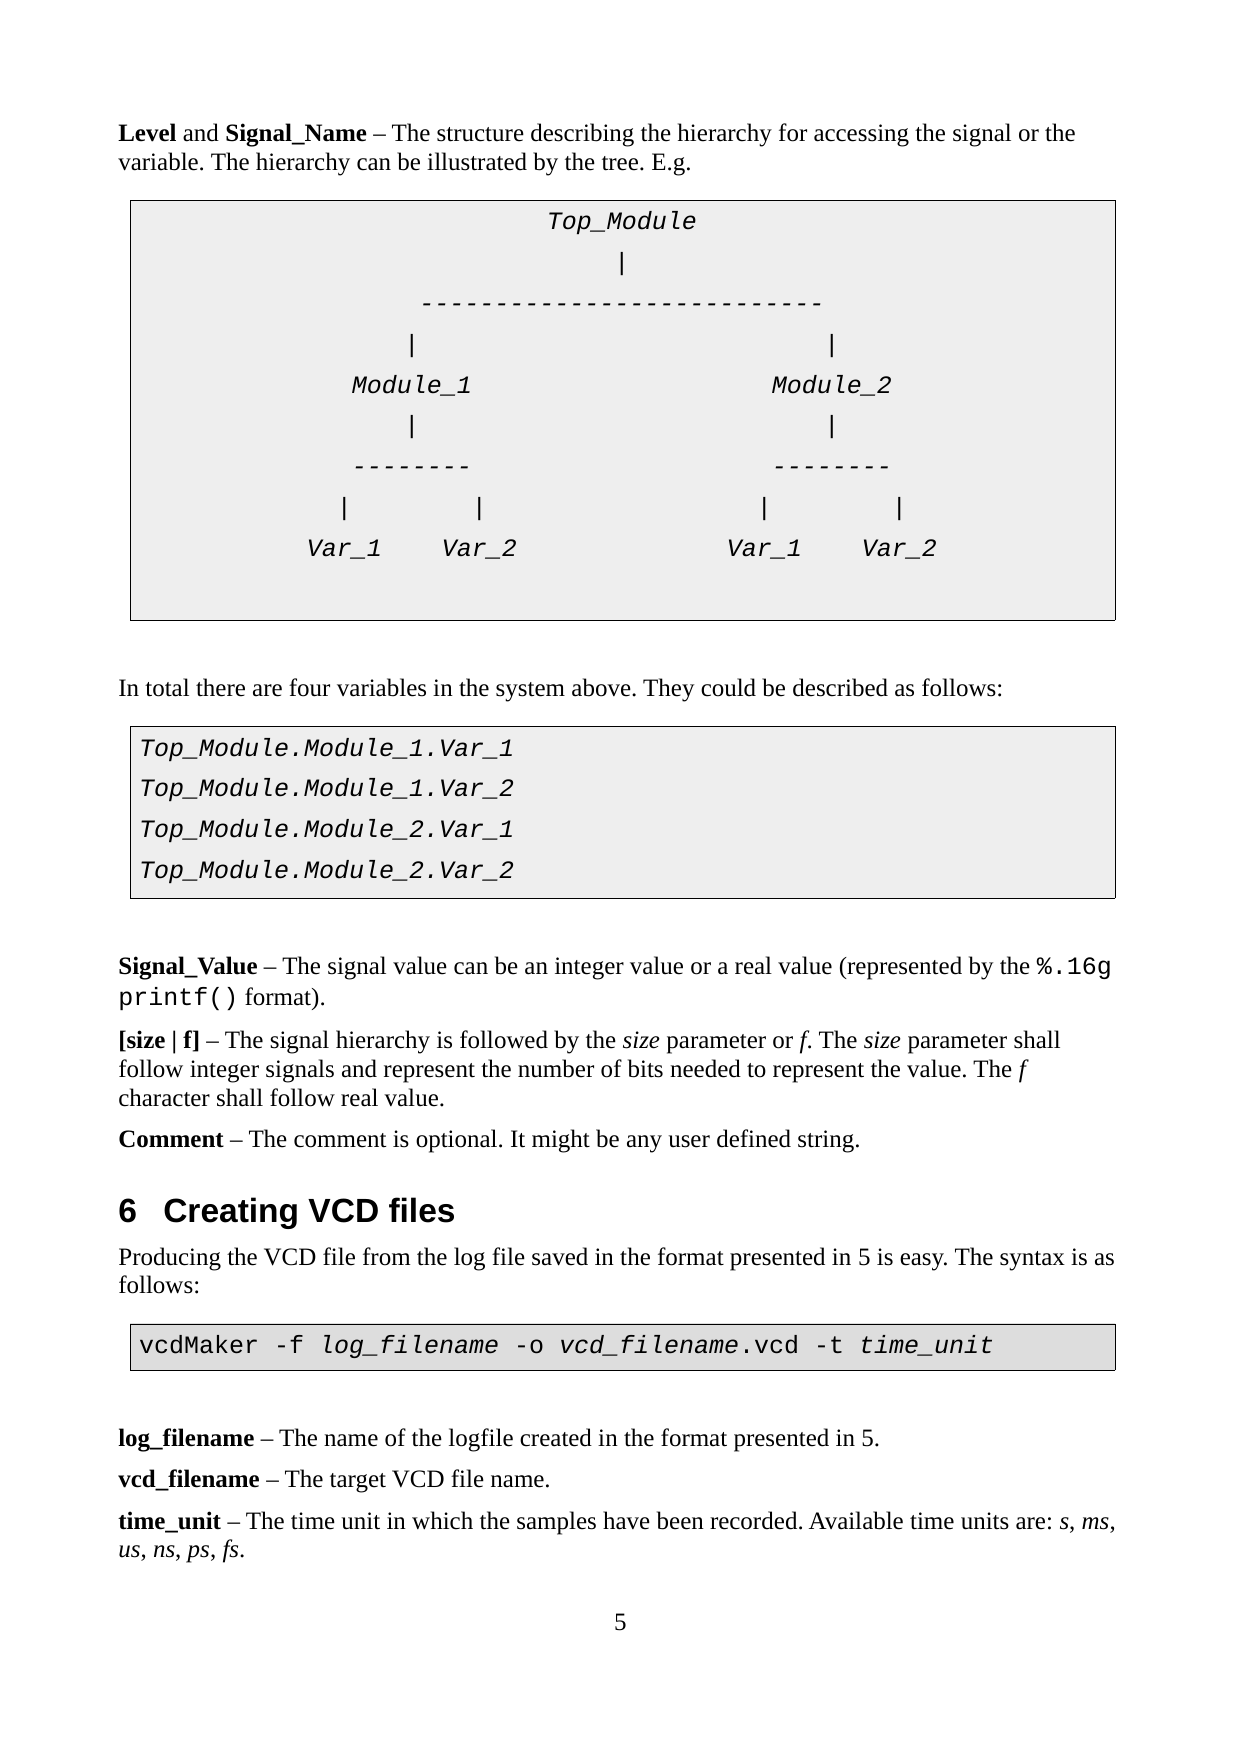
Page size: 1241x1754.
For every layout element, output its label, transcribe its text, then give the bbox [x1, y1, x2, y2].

text vcdMaker -f log_filename -o vcd_filename.vcd -t time_unit [139, 1332, 1106, 1361]
text -------- -------- [139, 454, 1106, 482]
text --------------------------- [139, 291, 1106, 319]
text vcd_filename – The target VCD file name. [118, 1464, 1122, 1493]
text [size | f] – The signal hierarchy is followed by the size parameter or f. The size parameter shall follow integer signals and represent the number of bits needed to represent the value. The f character shall follow real value. [118, 1025, 1122, 1112]
text | | [139, 413, 1106, 441]
text | | [139, 331, 1106, 360]
text Level and Signal_Name – The structure describing the hierarchy for accessing the signal or the variable. The hierarchy can be illustrated by the tree. E.g. [118, 118, 1122, 176]
text Top_Module.Module_1.Var_2 [139, 776, 1106, 804]
text Producing the VCD file from the log file saved in the format presented in 5 is easy. The syntax is as follows: [118, 1242, 1122, 1299]
text | [139, 250, 1106, 278]
text Signal_Value – The signal value can be an integer value or a real value (represented by the %.16g printf() format). [118, 951, 1122, 1013]
text Top_Module.Module_2.Var_1 [139, 817, 1106, 845]
text Top_Module.Module_1.Var_1 [139, 735, 1106, 763]
text Var_1 Var_2 Var_1 Var_2 [139, 536, 1106, 564]
text Module_1 Module_2 [139, 372, 1106, 401]
text time_unit – The time unit in which the samples have been recorded. Available time units are: s, ms, us, ns, ps, fs. [118, 1506, 1122, 1563]
text | | | | [139, 495, 1106, 523]
text In total there are four variables in the system above. They could be described as follows: [118, 673, 1122, 702]
text log_filename – The name of the logfile created in the format presented in 5. [118, 1423, 1122, 1452]
text Comment – The comment is optional. It might be any user defined string. [118, 1124, 1122, 1153]
text Top_Module [139, 209, 1106, 237]
text Top_Module.Module_2.Var_2 [139, 858, 1106, 886]
subtitle Creating VCD files [118, 1190, 1122, 1229]
